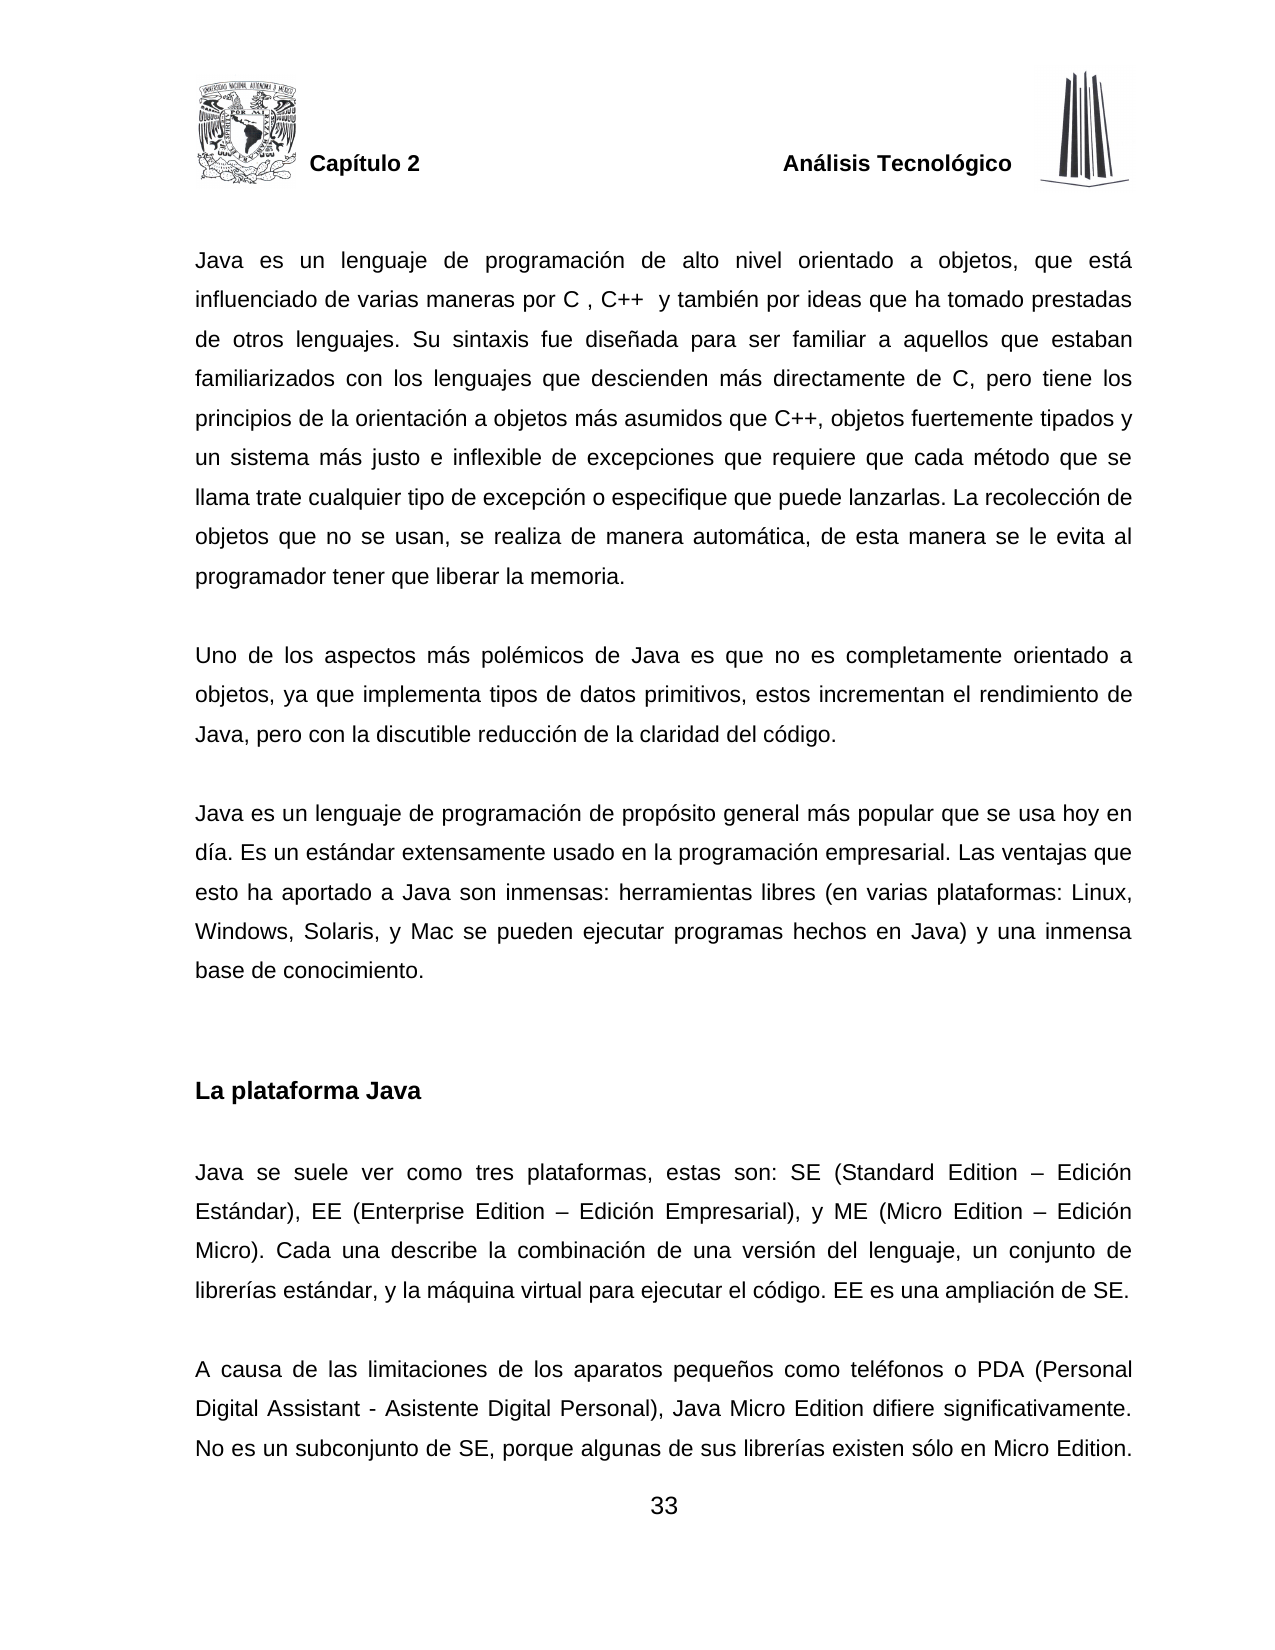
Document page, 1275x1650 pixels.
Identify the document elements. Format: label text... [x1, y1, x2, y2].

text A causa de las limitaciones de los aparatos pequeños como teléfonos o PDA (Personal Digital Assistant - Asistente Digital Personal), Java Micro Edition difiere significativamente. No es un subconjunto de SE, porque algunas de sus librerías existen sólo en Micro Edition. [195, 1356, 1133, 1461]
text Java es un lenguaje de programación de propósito general más popular que se usa hoy en día. Es un estándar extensamente usado en la programación empresarial. Las ventajas que esto ha aportado a Java son inmensas: herramientas libres (en varias plataformas: Linux, Windows, Solaris, y Mac se pueden ejecutar programas hechos en Java) y una inmensa base de conocimiento. [195, 799, 1133, 984]
text Java es un lenguaje de programación de alto nivel orientado a objetos, que está influenciado de varias maneras por C , C++ y también por ideas que ha tomado prestadas de otros lenguajes. Su sintaxis fue diseñada para ser familiar a aquellos que estaban familiarizados con los lenguajes que descienden más directamente de C, pero tiene los principios de la orientación a objetos más asumidos que C++, objetos fuertemente tipados y un sistema más justo e inflexible de excepciones que requiere que cada método que se llama trate cualquier tipo de excepción o especifique que puede lanzarlas. La recolección de objetos que no se usan, se realiza de manera automática, de esta manera se le evita al programador tener que liberar la memoria. [195, 247, 1133, 589]
text Java se suele ver como tres plataformas, estas son: SE (Standard Edition – Edición Estándar), EE (Enterprise Edition – Edición Empresarial), y ME (Micro Edition – Edición Micro). Cada una describe la combinación de una versión del lenguaje, un conjunto de librerías estándar, y la máquina virtual para ejecutar el código. EE es una ampliación de SE. [195, 1158, 1133, 1303]
text Uno de los aspectos más polémicos de Java es que no es completamente orientado a objetos, ya que implementa tipos de datos primitivos, estos incrementan el rendimiento de Java, pero con la discutible reducción de la claridad del código. [195, 642, 1133, 747]
picture [1034, 65, 1136, 193]
text La plataforma Java [195, 1076, 1133, 1105]
